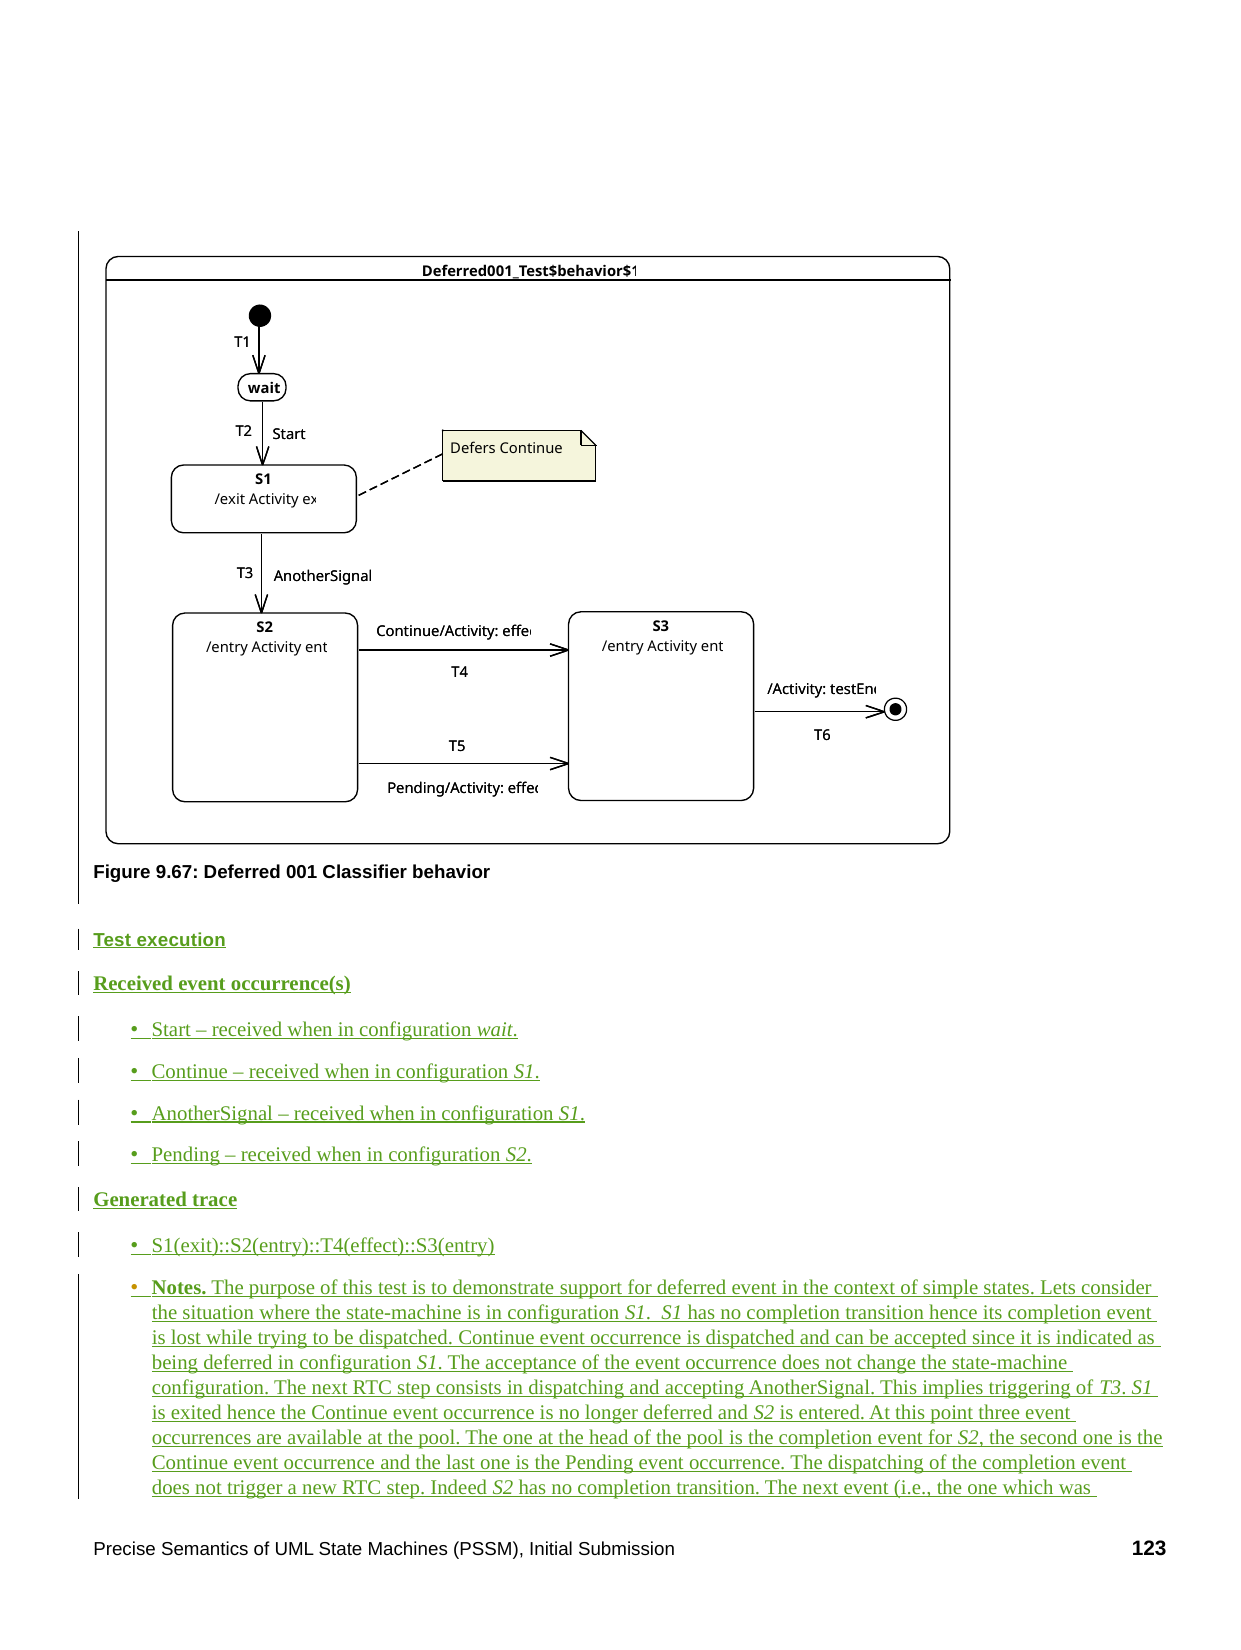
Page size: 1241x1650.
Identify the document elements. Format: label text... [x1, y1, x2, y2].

text Generated trace [93, 1187, 1164, 1211]
subtitle Test execution [93, 928, 1164, 950]
text Received event occurrence(s) [93, 971, 1164, 995]
text Figure 9.67: Deferred 001 Classifier behavior [93, 243, 964, 883]
list Start – received when in configuration wait. [131, 1016, 1164, 1041]
list AnotherSignal – received when in configuration S1. [131, 1099, 1164, 1124]
list Continue – received when in configuration S1. [131, 1058, 1164, 1083]
list Notes. The purpose of this test is to demonstrate support for deferred event in the context of simple states. Lets consider the situation where the state-machine is in configuration S1. S1 has no completion transition hence its completion event is lost while trying to be dispatched. Continue event occurrence is dispatched and can be accepted since it is indicated as being deferred in configuration S1. The acceptance of the event occurrence does not change the state-machine configuration. The next RTC step consists in dispatching and accepting AnotherSignal. This implies triggering of T3. S1 is exited hence the Continue event occurrence is no longer deferred and S2 is entered. At this point three event occurrences are available at the pool. The one at the head of the pool is the completion event for S2, the second one is the Continue event occurrence and the last one is the Pending event occurrence. The dispatching of the completion event does not trigger a new RTC step. Indeed S2 has no completion transition. The next event (i.e., the one which was [131, 1274, 1164, 1499]
list S1(exit)::S2(entry)::T4(effect)::S3(entry) [131, 1232, 1164, 1257]
list Pending – received when in configuration S2. [131, 1141, 1164, 1166]
